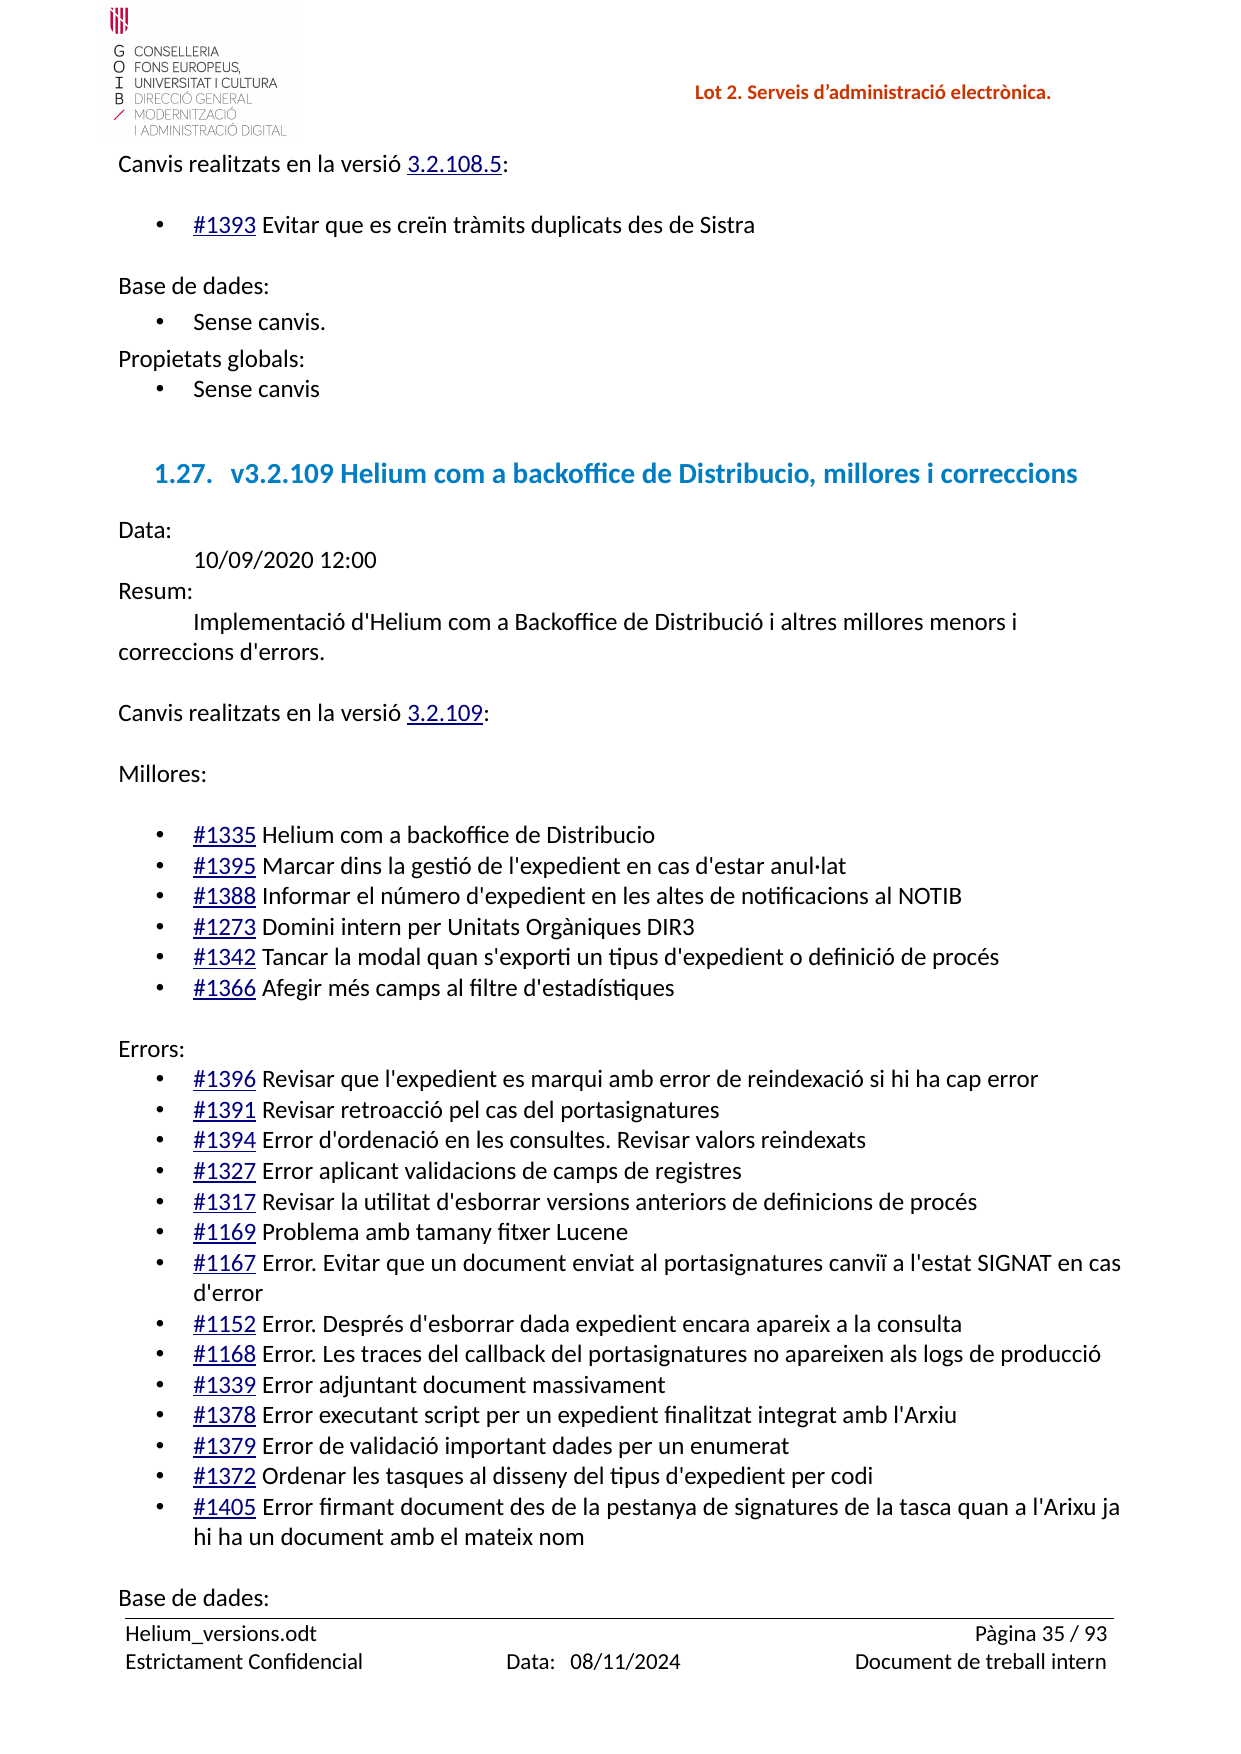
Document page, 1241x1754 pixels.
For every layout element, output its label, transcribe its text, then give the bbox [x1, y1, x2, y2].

text Base de dades: [118, 1582, 1122, 1613]
list Sense canvis. [156, 306, 1122, 337]
list #1335 Helium com a backoffice de Distribucio [156, 819, 1122, 850]
list #1366 Afegir més camps al filtre d'estadístiques [156, 972, 1122, 1002]
text Propietats globals: [118, 343, 1122, 373]
text Implementació d'Helium com a Backoffice de Distribució i altres millores menors i correccions d'errors. [118, 606, 1122, 667]
list #1394 Error d'ordenació en les consultes. Revisar valors reindexats [156, 1124, 1122, 1155]
list Sense canvis [156, 373, 1122, 404]
text Resum: [118, 575, 1122, 606]
list #1317 Revisar la utilitat d'esborrar versions anteriors de definicions de procés [156, 1186, 1122, 1216]
list #1405 Error firmant document des de la pestanya de signatures de la tasca quan a l'Arixu ja hi ha un document amb el mateix nom [156, 1491, 1122, 1552]
list #1395 Marcar dins la gestió de l'expedient en cas d'estar anul·lat [156, 850, 1122, 880]
list #1167 Error. Evitar que un document enviat al portasignatures canviï a l'estat SIGNAT en cas d'error [156, 1247, 1122, 1308]
text 10/09/2020 12:00 [118, 545, 1122, 575]
list #1378 Error executant script per un expedient finalitzat integrat amb l'Arxiu [156, 1399, 1122, 1430]
list #1388 Informar el número d'expedient en les altes de notificacions al NOTIB [156, 880, 1122, 911]
picture [100, 0, 297, 144]
text Canvis realitzats en la versió 3.2.109: [118, 697, 1122, 728]
list #1152 Error. Després d'esborrar dada expedient encara apareix a la consulta [156, 1308, 1122, 1338]
subtitle v3.2.109 Helium com a backoffice de Distribucio, millores i correccions [153, 455, 1122, 491]
list #1327 Error aplicant validacions de camps de registres [156, 1155, 1122, 1186]
list #1169 Problema amb tamany fitxer Lucene [156, 1216, 1122, 1247]
list #1372 Ordenar les tasques al disseny del tipus d'expedient per codi [156, 1460, 1122, 1491]
text Millores: [118, 758, 1122, 789]
text Canvis realitzats en la versió 3.2.108.5: [118, 148, 1122, 178]
text Base de dades: [118, 270, 1122, 300]
list #1379 Error de validació important dades per un enumerat [156, 1430, 1122, 1460]
list #1393 Evitar que es creïn tràmits duplicats des de Sistra [156, 209, 1122, 239]
list #1396 Revisar que l'expedient es marqui amb error de reindexació si hi ha cap error [156, 1063, 1122, 1094]
text Errors: [118, 1033, 1122, 1063]
list #1391 Revisar retroacció pel cas del portasignatures [156, 1094, 1122, 1124]
list #1168 Error. Les traces del callback del portasignatures no apareixen als logs de producció [156, 1338, 1122, 1369]
list #1339 Error adjuntant document massivament [156, 1369, 1122, 1399]
list #1342 Tancar la modal quan s'exporti un tipus d'expedient o definició de procés [156, 941, 1122, 972]
list #1273 Domini intern per Unitats Orgàniques DIR3 [156, 911, 1122, 941]
text Data: [118, 514, 1122, 545]
